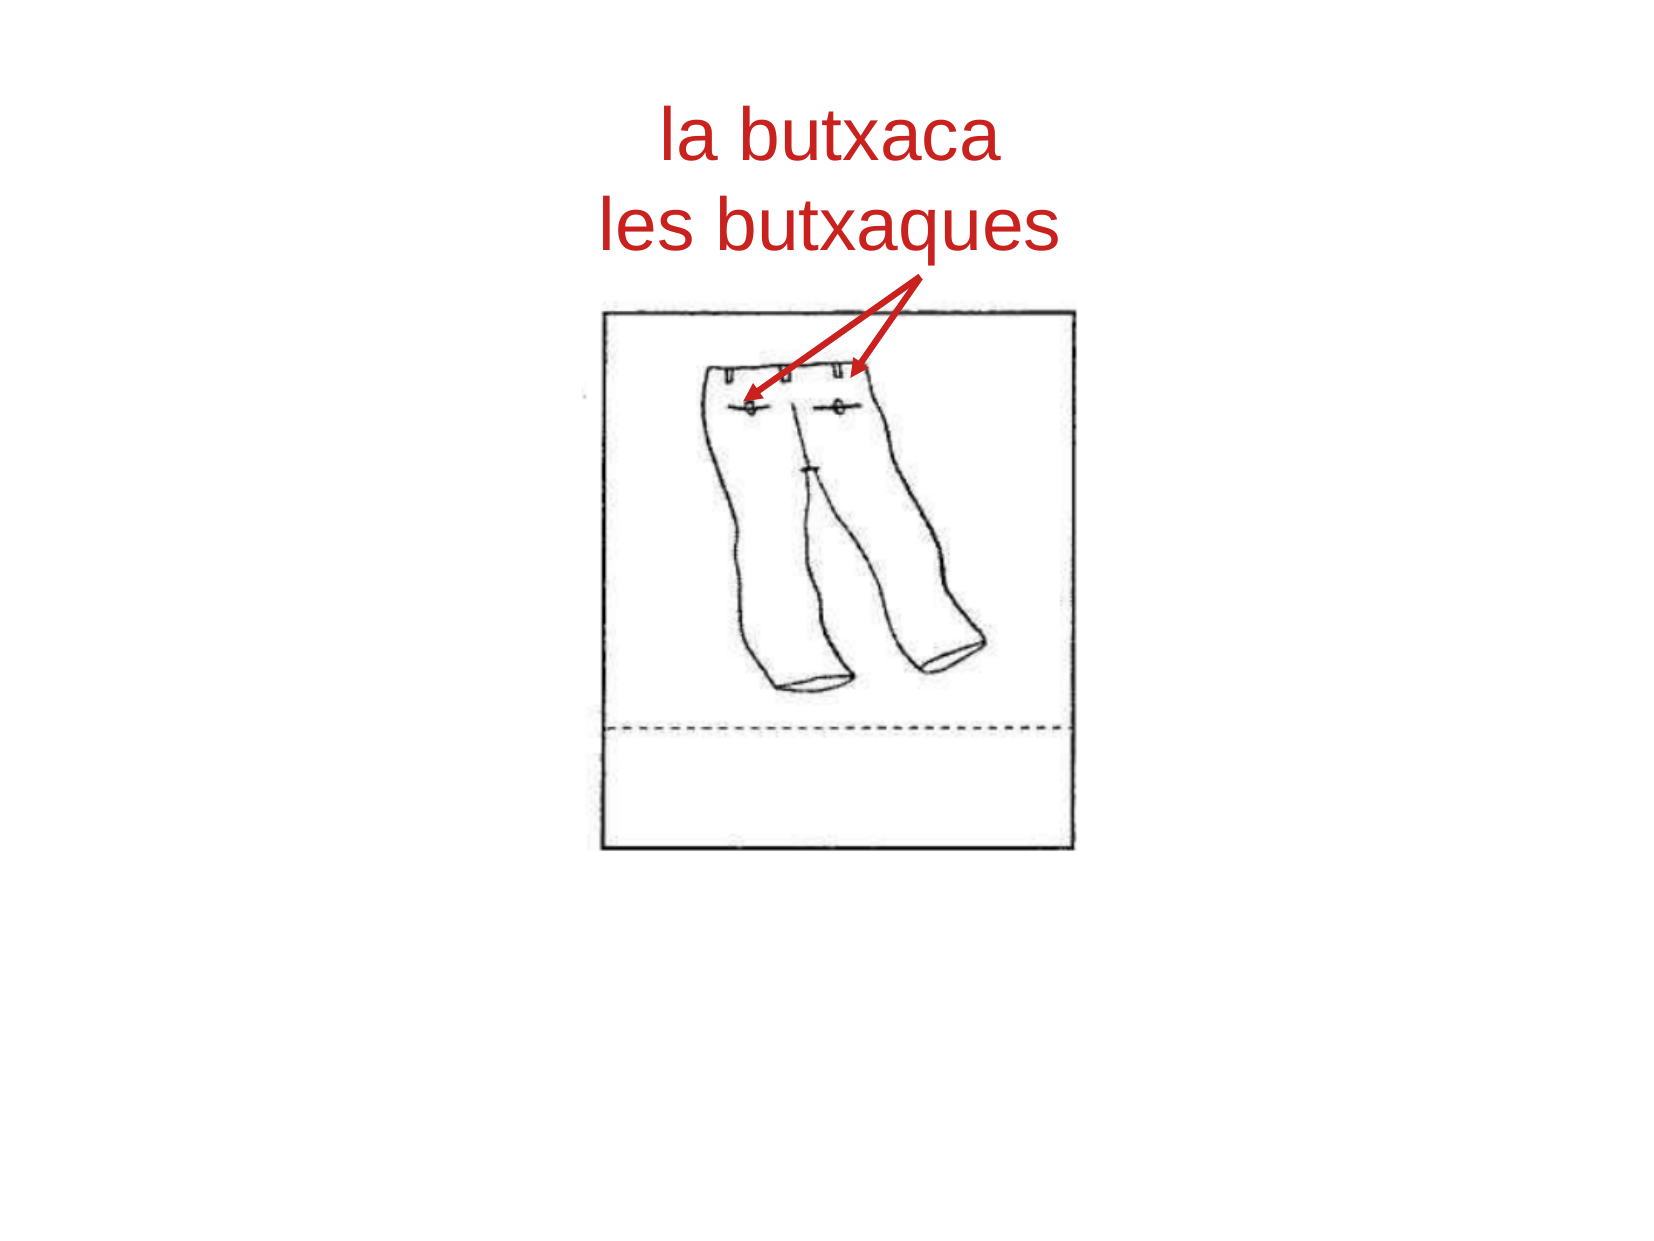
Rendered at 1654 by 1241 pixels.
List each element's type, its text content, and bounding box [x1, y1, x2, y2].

text_box la butxaca les butxaques [289, 74, 1371, 277]
picture [581, 291, 1094, 873]
